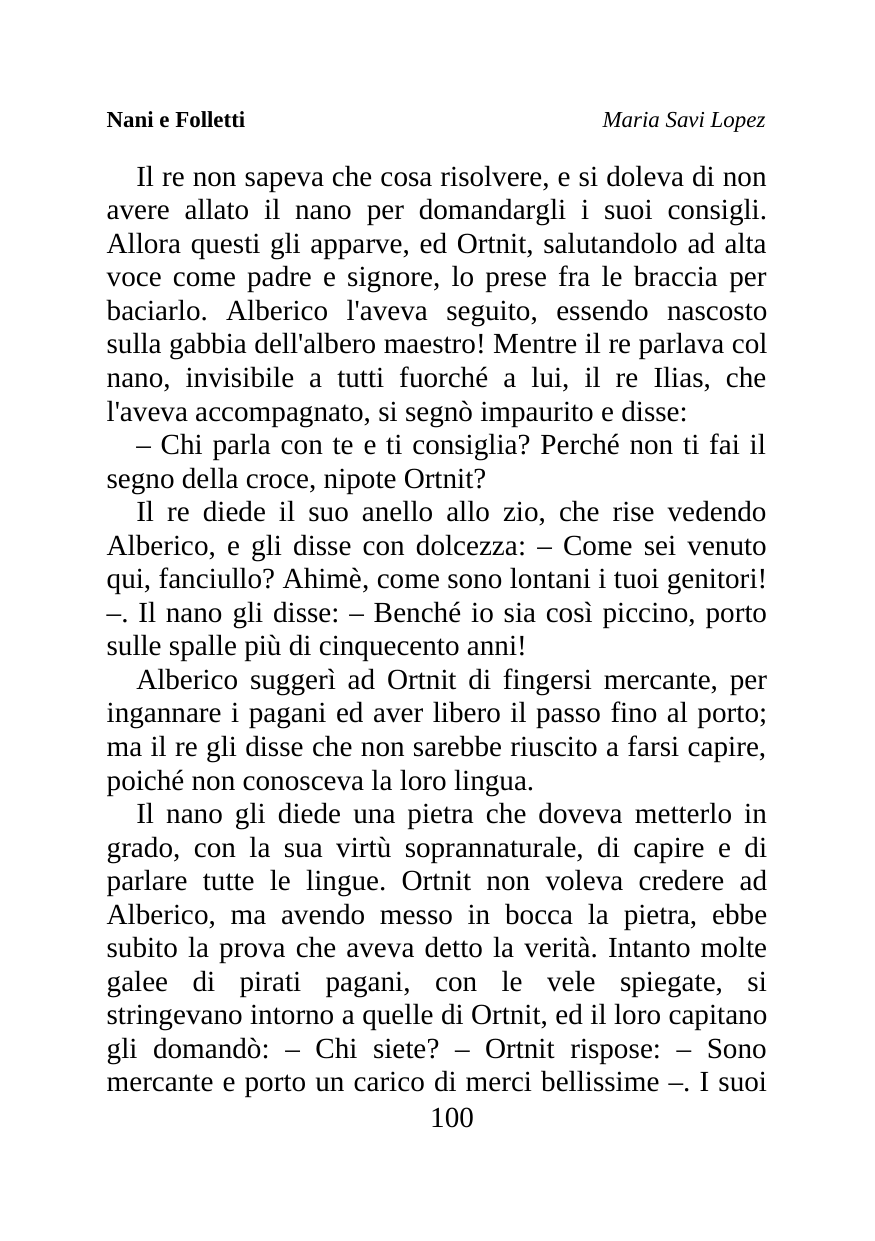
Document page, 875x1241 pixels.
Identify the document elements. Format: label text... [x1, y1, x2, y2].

text Alberico suggerì ad Ortnit di fingersi mercante, per ingannare i pagani ed aver libero il passo fino al porto; ma il re gli disse che non sarebbe riuscito a farsi capire, poiché non conosceva la loro lingua. [106, 662, 768, 796]
text Il nano gli diede una pietra che doveva metterlo in grado, con la sua virtù soprannaturale, di capire e di parlare tutte le lingue. Ortnit non voleva credere ad Alberico, ma avendo messo in bocca la pietra, ebbe subito la prova che aveva detto la verità. Intanto molte galee di pirati pagani, con le vele spiegate, si stringevano intorno a quelle di Ortnit, ed il loro capitano gli domandò: – Chi siete? – Ortnit rispose: – Sono mercante e porto un carico di merci bellissime –. I suoi [106, 796, 768, 1098]
text Il re non sapeva che cosa risolvere, e si doleva di non avere allato il nano per domandargli i suoi consigli. Allora questi gli apparve, ed Ortnit, salutandolo ad alta voce come padre e signore, lo prese fra le braccia per baciarlo. Alberico l'aveva seguito, essendo nascosto sulla gabbia dell'albero maestro! Mentre il re parlava col nano, invisibile a tutti fuorché a lui, il re Ilias, che l'aveva accompagnato, si segnò impaurito e disse: [106, 159, 768, 427]
text – Chi parla con te e ti consiglia? Perché non ti fai il segno della croce, nipote Ortnit? [106, 427, 768, 494]
text Il re diede il suo anello allo zio, che rise vedendo Alberico, e gli disse con dolcezza: – Come sei venuto qui, fanciullo? Ahimè, come sono lontani i tuoi genitori! –. Il nano gli disse: – Benché io sia così piccino, porto sulle spalle più di cinquecento anni! [106, 494, 768, 662]
